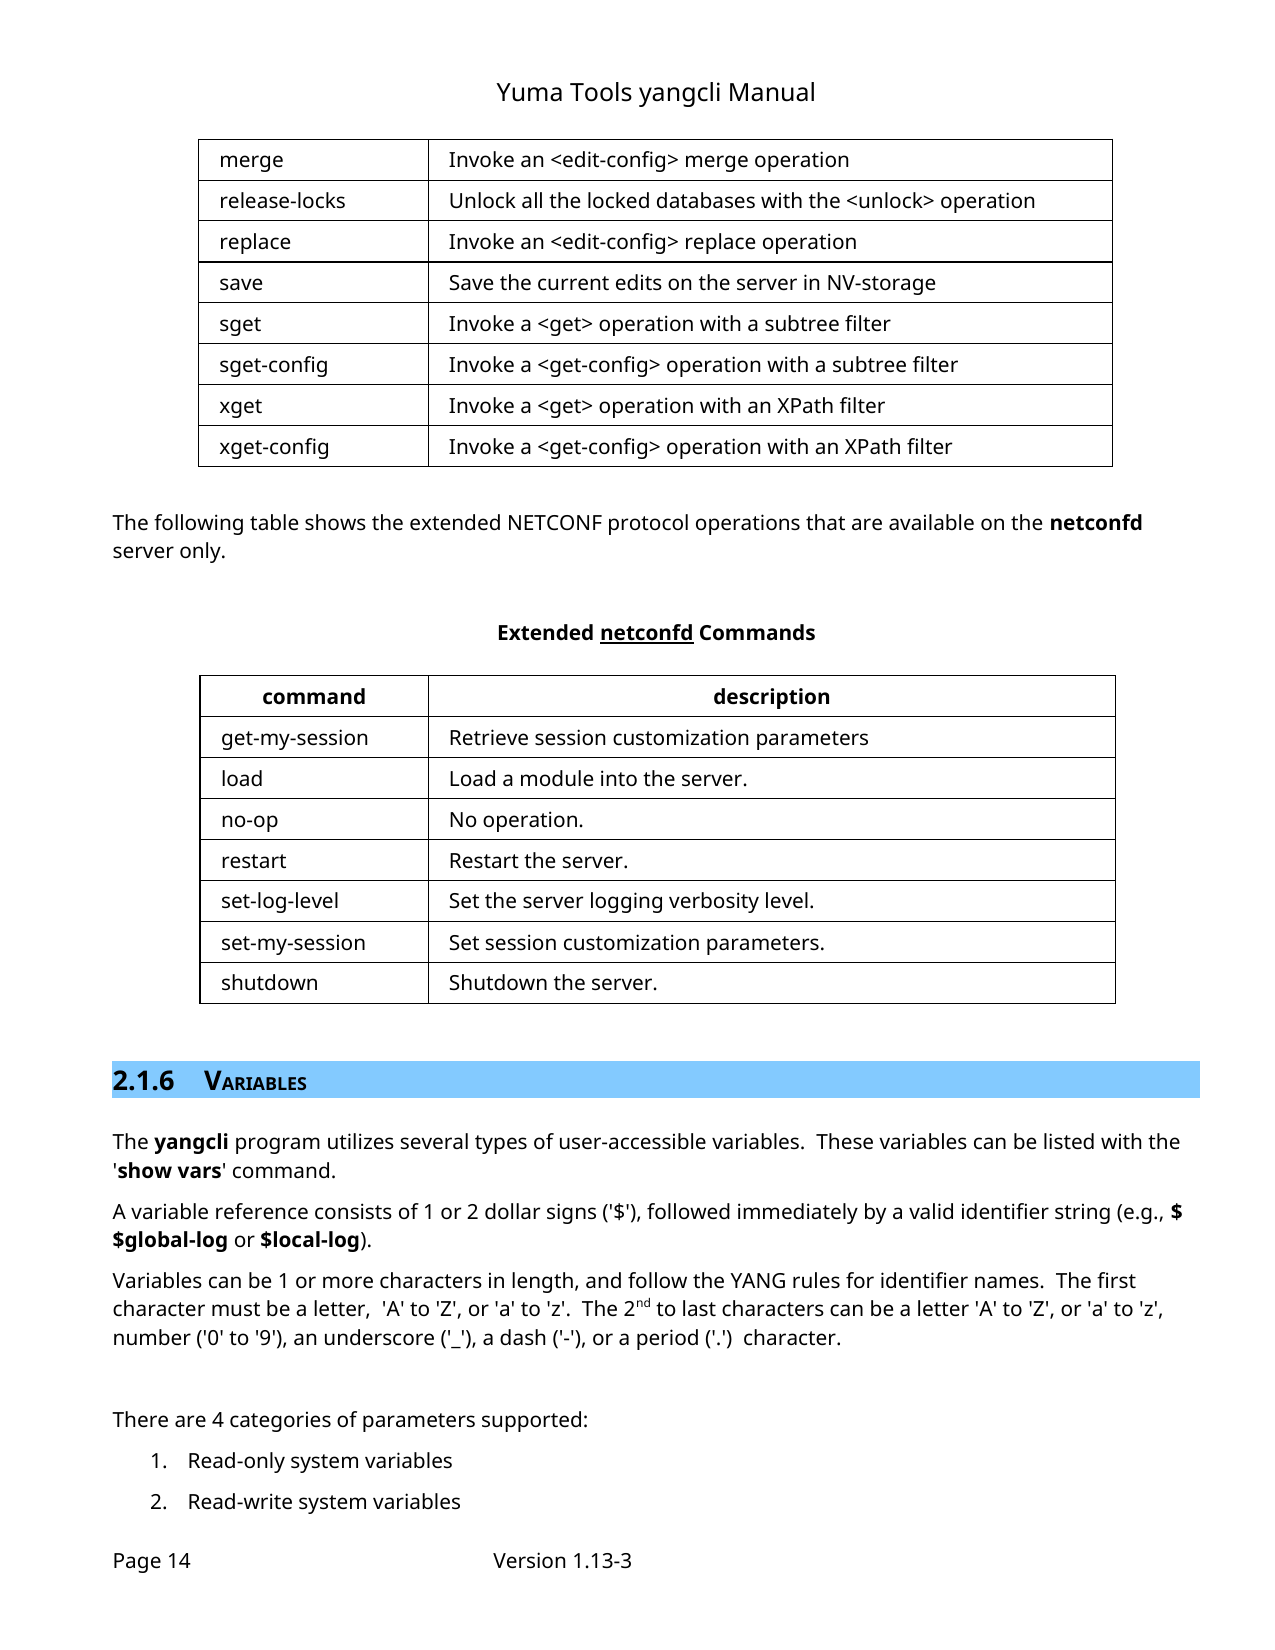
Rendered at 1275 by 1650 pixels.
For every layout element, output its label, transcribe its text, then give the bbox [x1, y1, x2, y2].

table_cell replace [199, 221, 428, 261]
text The following table shows the extended NETCONF protocol operations that are available on the netconfd server only. [112, 508, 1200, 565]
table_cell sget-config [199, 344, 428, 384]
table_cell Invoke a <get-config> operation with an XPath filter [429, 426, 1112, 466]
text The yangcli program utilizes several types of user-accessible variables. These variables can be listed with the 'show vars' command. [112, 1127, 1200, 1184]
table_cell restart [201, 840, 428, 880]
table_cell set-my-session [201, 922, 428, 962]
list Read-write system variables [150, 1487, 1200, 1515]
table_cell Restart the server. [429, 840, 1115, 880]
table_cell get-my-session [201, 717, 428, 757]
table_cell shutdown [201, 963, 428, 1003]
table_cell save [199, 263, 428, 302]
table_cell Load a module into the server. [429, 758, 1115, 798]
table_header description [429, 676, 1115, 716]
table_header command [201, 676, 428, 716]
table_cell Retrieve session customization parameters [429, 717, 1115, 757]
table_cell Set the server logging verbosity level. [429, 881, 1115, 921]
text Variables can be 1 or more characters in length, and follow the YANG rules for identifier names. The first character must be a letter, 'A' to 'Z', or 'a' to 'z'. The 2nd to last characters can be a letter 'A' to 'Z', or 'a' to 'z', number ('0' to '9'), an underscore ('_'), a dash ('-'), or a period ('.') character. [112, 1266, 1200, 1351]
table_cell Save the current edits on the server in NV-storage [429, 263, 1112, 302]
table_cell Invoke an <edit-config> merge operation [429, 140, 1112, 179]
table_cell release-locks [199, 181, 428, 220]
table_cell merge [199, 140, 428, 179]
text A variable reference consists of 1 or 2 dollar signs ('$'), followed immediately by a valid identifier string (e.g., $$global-log or $local-log). [112, 1197, 1200, 1254]
table_cell Invoke a <get> operation with an XPath filter [429, 385, 1112, 425]
table_cell no-op [201, 799, 428, 839]
subtitle Extended netconfd Commands [127, 618, 1185, 647]
table_cell Shutdown the server. [429, 963, 1115, 1003]
table_cell Set session customization parameters. [429, 922, 1115, 962]
table_cell Invoke a <get-config> operation with a subtree filter [429, 344, 1112, 384]
table_cell Invoke a <get> operation with a subtree filter [429, 303, 1112, 343]
table_cell Unlock all the locked databases with the <unlock> operation [429, 181, 1112, 220]
table_cell set-log-level [201, 881, 428, 921]
table_cell load [201, 758, 428, 798]
subtitle Variables [112, 1061, 1200, 1098]
table_cell Invoke an <edit-config> replace operation [429, 221, 1112, 261]
table_cell sget [199, 303, 428, 343]
table_cell xget [199, 385, 428, 425]
table_cell No operation. [429, 799, 1115, 839]
text There are 4 categories of parameters supported: [112, 1405, 1200, 1433]
list Read-only system variables [150, 1446, 1200, 1474]
table_cell xget-config [199, 426, 428, 466]
